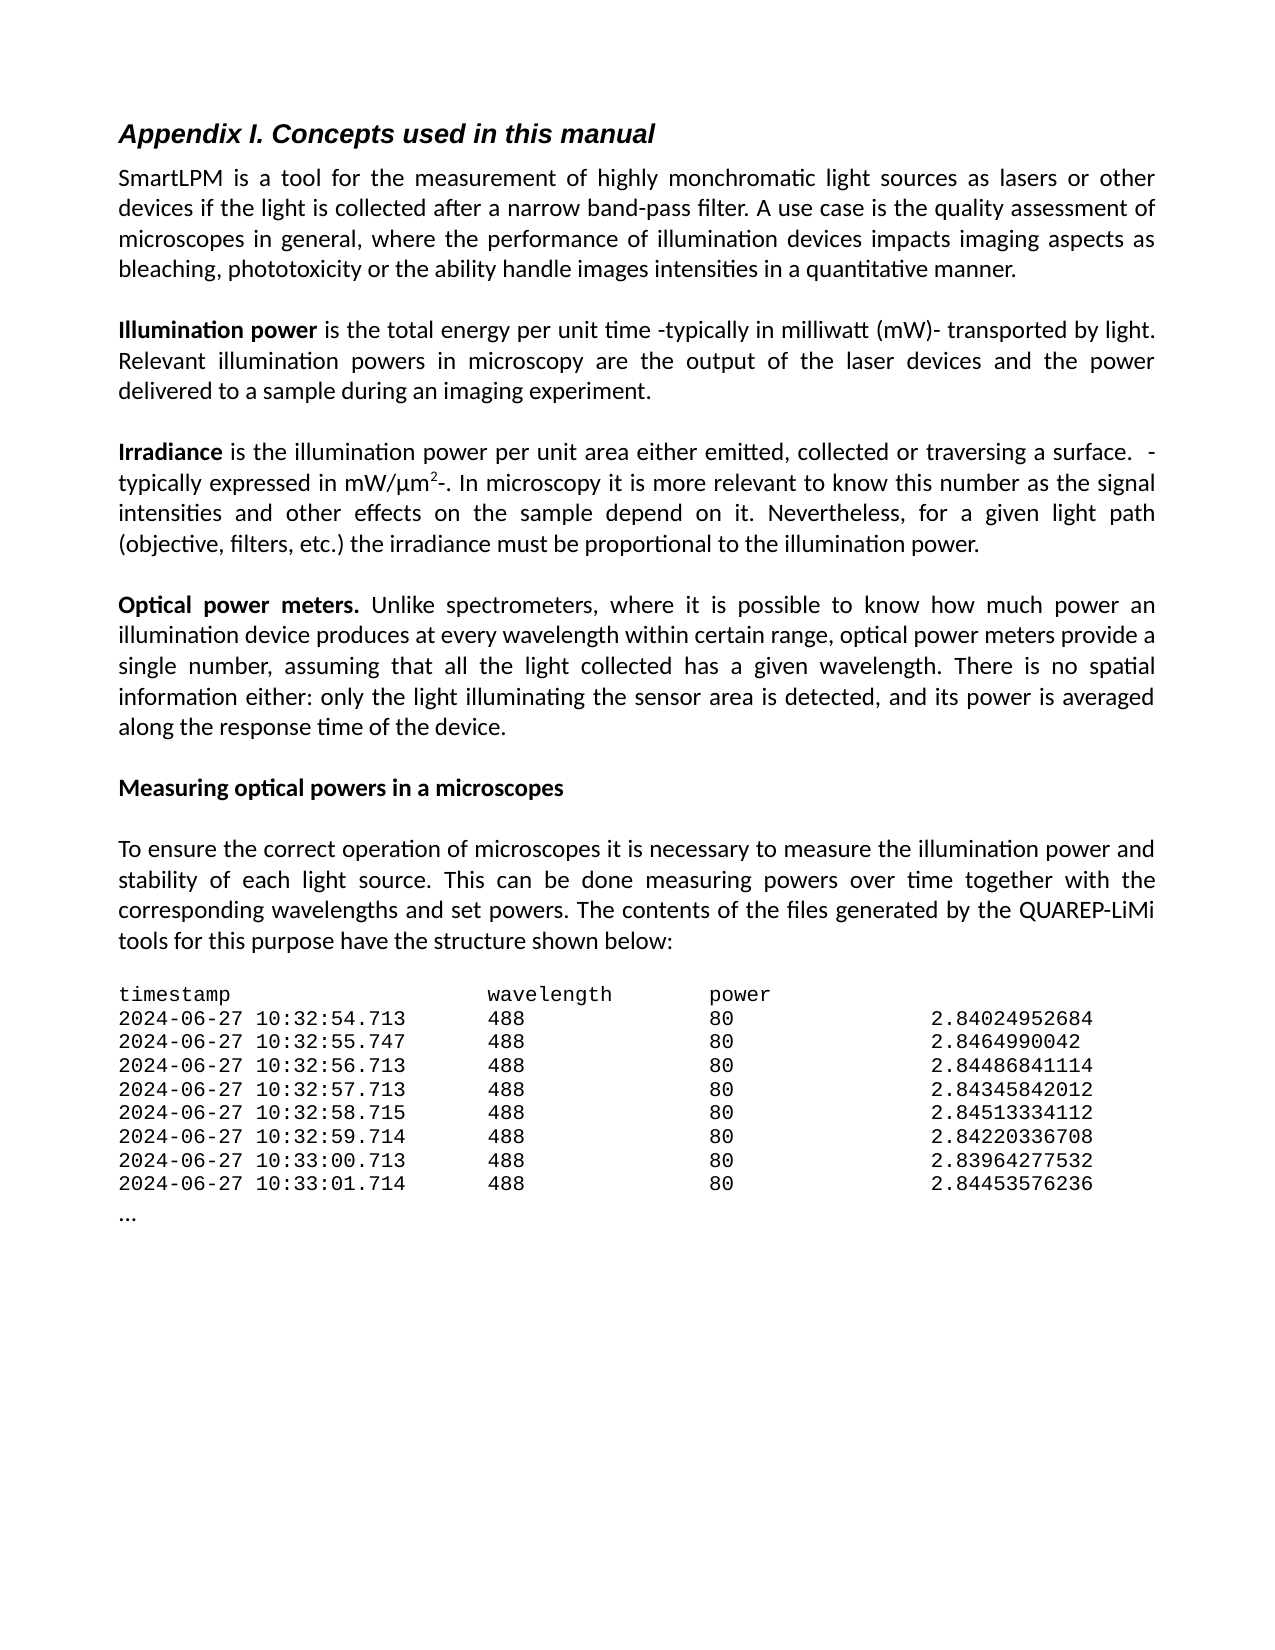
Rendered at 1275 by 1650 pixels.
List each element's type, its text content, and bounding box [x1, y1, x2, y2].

text ... [118, 1197, 1157, 1227]
text SmartLPM is a tool for the measurement of highly monchromatic light sources as lasers or other devices if the light is collected after a narrow band-pass filter. A use case is the quality assessment of microscopes in general, where the performance of illumination devices impacts imaging aspects as bleaching, phototoxicity or the ability handle images intensities in a quantitative manner. [118, 162, 1157, 284]
text 2024-06-27 10:32:59.714 488 80 2.84220336708 [118, 1126, 1157, 1150]
text 2024-06-27 10:32:55.747 488 80 2.8464990042 [118, 1031, 1157, 1055]
text 2024-06-27 10:33:01.714 488 80 2.84453576236 [118, 1173, 1157, 1197]
text To ensure the correct operation of microscopes it is necessary to measure the illumination power and stability of each light source. This can be done measuring powers over time together with the corresponding wavelengths and set powers. The contents of the files generated by the QUAREP-LiMi tools for this purpose have the structure shown below: [118, 833, 1157, 955]
text 2024-06-27 10:32:56.713 488 80 2.84486841114 [118, 1055, 1157, 1079]
text Illumination power is the total energy per unit time -typically in milliwatt (mW)- transported by light. Relevant illumination powers in microscopy are the output of the laser devices and the power delivered to a sample during an imaging experiment. [118, 314, 1157, 406]
text 2024-06-27 10:32:57.713 488 80 2.84345842012 [118, 1079, 1157, 1102]
text timestamp wavelength power [118, 984, 1157, 1008]
text 2024-06-27 10:33:00.713 488 80 2.83964277532 [118, 1150, 1157, 1173]
text 2024-06-27 10:32:54.713 488 80 2.84024952684 [118, 1008, 1157, 1031]
text 2024-06-27 10:32:58.715 488 80 2.84513334112 [118, 1102, 1157, 1126]
subtitle Appendix I. Concepts used in this manual [118, 118, 1157, 149]
text Irradiance is the illumination power per unit area either emitted, collected or traversing a surface. - typically expressed in mW/μm2-. In microscopy it is more relevant to know this number as the signal intensities and other effects on the sample depend on it. Nevertheless, for a given light path (objective, filters, etc.) the irradiance must be proportional to the illumination power. [118, 437, 1157, 559]
text Measuring optical powers in a microscopes [118, 772, 1157, 803]
text Optical power meters. Unlike spectrometers, where it is possible to know how much power an illumination device produces at every wavelength within certain range, optical power meters provide a single number, assuming that all the light collected has a given wavelength. There is no spatial information either: only the light illuminating the sensor area is detected, and its power is averaged along the response time of the device. [118, 589, 1157, 742]
